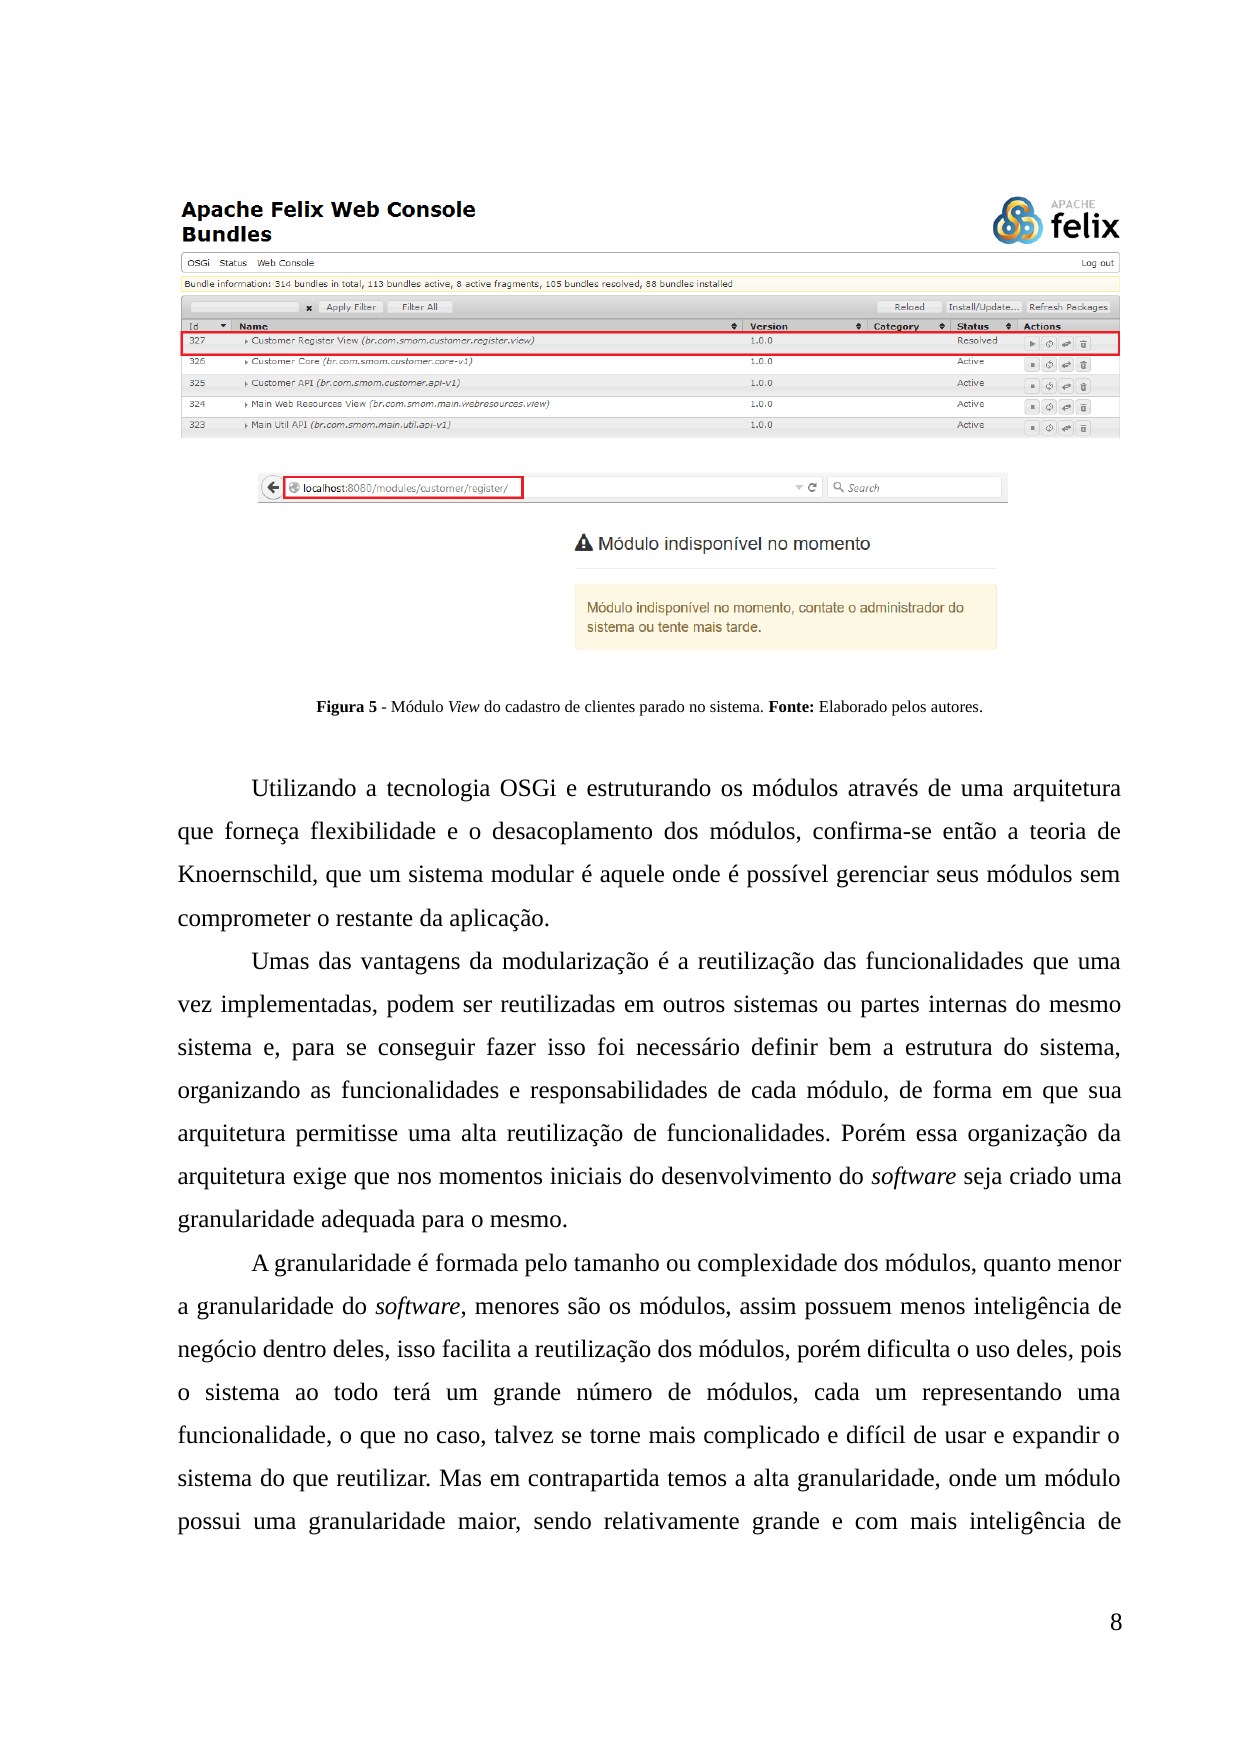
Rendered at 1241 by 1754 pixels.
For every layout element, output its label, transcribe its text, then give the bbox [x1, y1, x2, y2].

text Utilizando a tecnologia OSGi e estruturando os módulos através de uma arquitetura que forneça flexibilidade e o desacoplamento dos módulos, confirma-se então a teoria de Knoernschild, que um sistema modular é aquele onde é possível gerenciar seus módulos sem comprometer o restante da aplicação. [177, 773, 1122, 931]
text Figura 5 - Módulo View do cadastro de clientes parado no sistema. Fonte: Elaborado pelos autores. [177, 697, 1122, 716]
text Umas das vantagens da modularização é a reutilização das funcionalidades que uma vez implementadas, podem ser reutilizadas em outros sistemas ou partes internas do mesmo sistema e, para se conseguir fazer isso foi necessário definir bem a estrutura do sistema, organizando as funcionalidades e responsabilidades de cada módulo, de forma em que sua arquitetura permitisse uma alta reutilização de funcionalidades. Porém essa organização da arquitetura exige que nos momentos iniciais do desenvolvimento do software seja criado uma granularidade adequada para o mesmo. [177, 946, 1122, 1233]
picture [177, 177, 1123, 697]
text A granularidade é formada pelo tamanho ou complexidade dos módulos, quanto menor a granularidade do software, menores são os módulos, assim possuem menos inteligência de negócio dentro deles, isso facilita a reutilização dos módulos, porém dificulta o uso deles, pois o sistema ao todo terá um grande número de módulos, cada um representando uma funcionalidade, o que no caso, talvez se torne mais complicado e difícil de usar e expandir o sistema do que reutilizar. Mas em contrapartida temos a alta granularidade, onde um módulo possui uma granularidade maior, sendo relativamente grande e com mais inteligência de [177, 1248, 1122, 1535]
